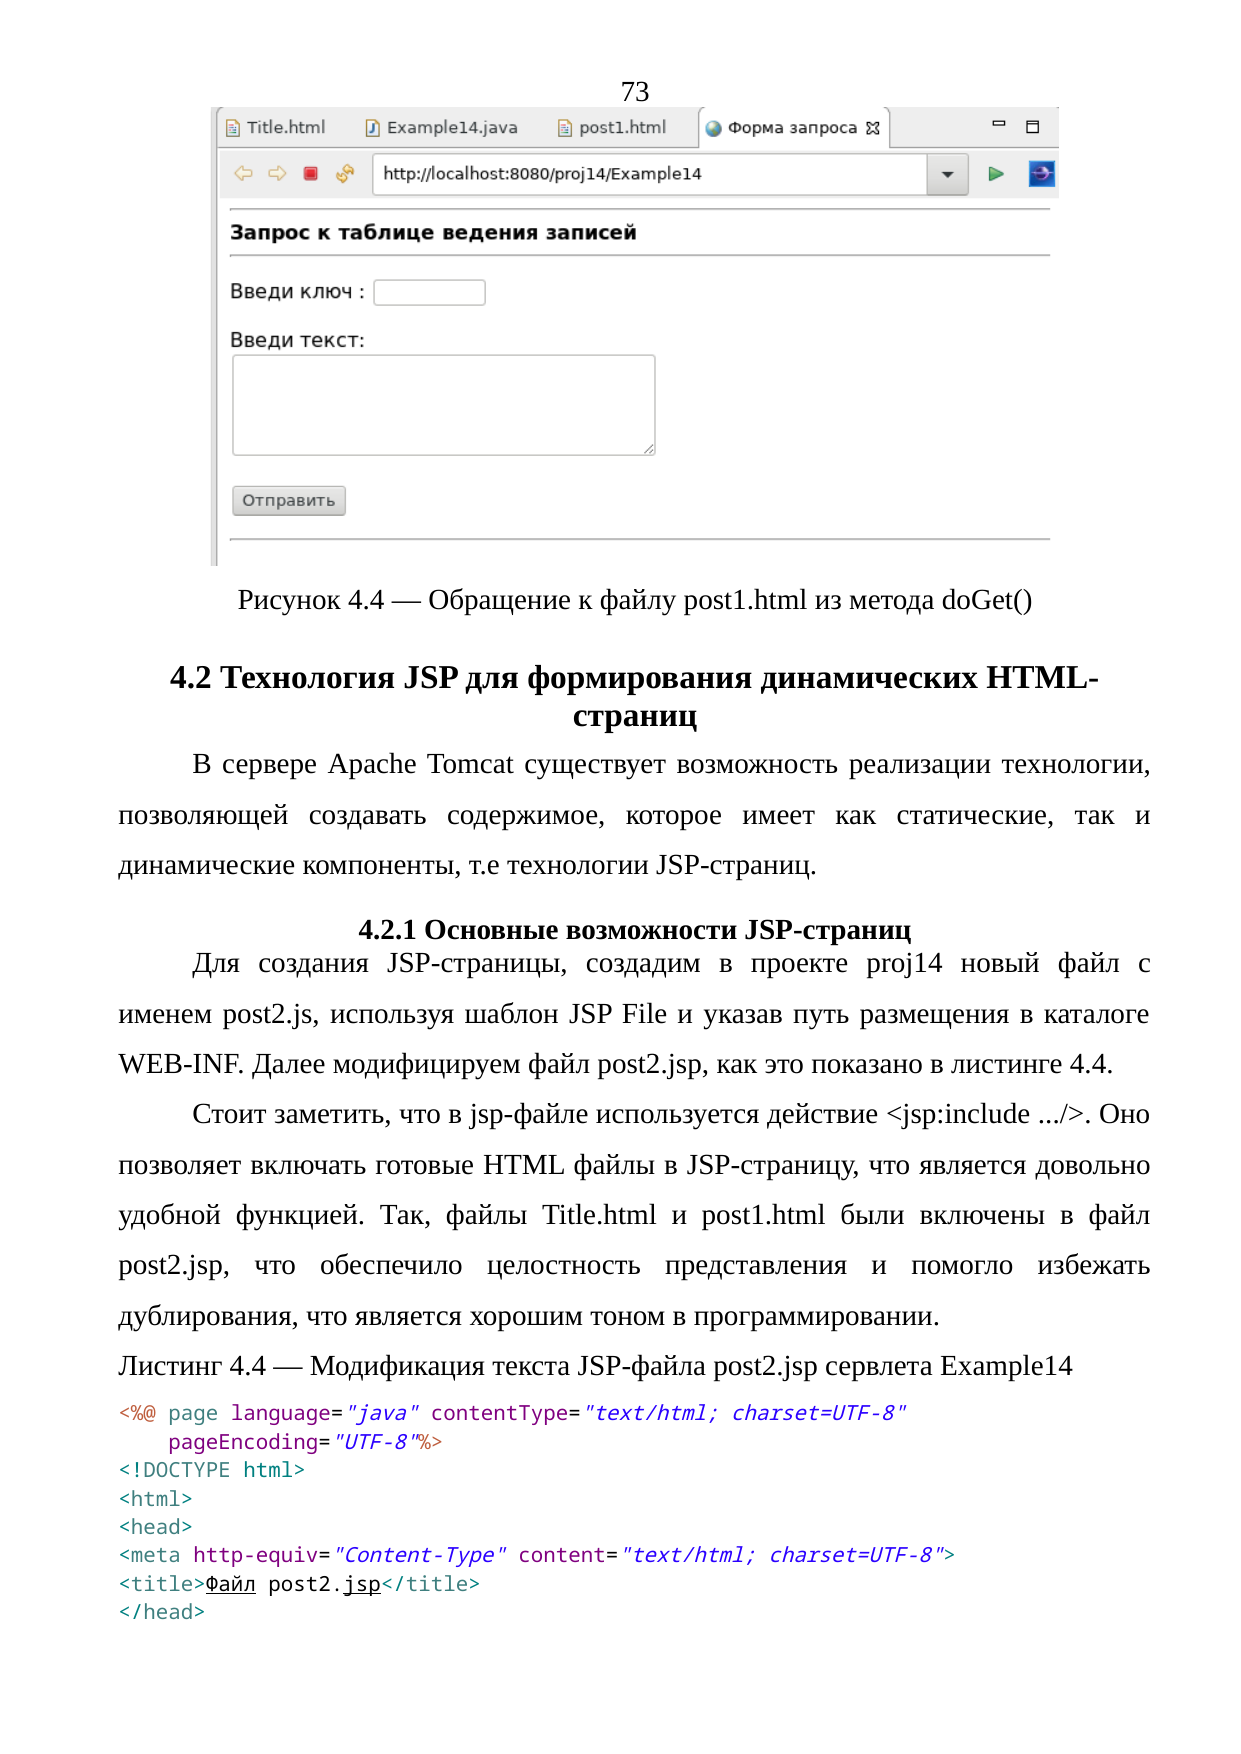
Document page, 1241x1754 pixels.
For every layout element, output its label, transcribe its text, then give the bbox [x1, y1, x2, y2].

text <head> [118, 1512, 1152, 1541]
text <title>Файл post2.jsp</title> [118, 1569, 1152, 1597]
text Листинг 4.4 — Модификация текста JSP-файла post2.jsp сервлета Example14 [118, 1348, 1152, 1382]
text Стоит заметить, что в jsp-файле используется действие <jsp:include .../>. Оно позволяет включать готовые HTML файлы в JSP-страницу, что является довольно удобной функцией. Так, файлы Title.html и post1.html были включены в файл post2.jsp, что обеспечило целостность представления и помогло избежать дублирования, что является хорошим тоном в программировании. [118, 1096, 1152, 1331]
text <html> [118, 1484, 1152, 1512]
text </head> [118, 1597, 1152, 1626]
subtitle 4.2.1 Основные возможности JSP-страниц [118, 912, 1152, 946]
text pageEncoding="UTF-8"%> [118, 1427, 1152, 1455]
text <meta http-equiv="Content-Type" content="text/html; charset=UTF-8"> [118, 1541, 1152, 1569]
text <!DOCTYPE html> [118, 1455, 1152, 1484]
text <%@ page language="java" contentType="text/html; charset=UTF-8" [118, 1398, 1152, 1427]
text Рисунок 4.4 — Обращение к файлу post1.html из метода doGet() [118, 107, 1152, 616]
text Для создания JSP-страницы, создадим в проекте proj14 новый файл с именем post2.js, используя шаблон JSP File и указав путь размещения в каталоге WEB-INF. Далее модифицируем файл post2.jsp, как это показано в листинге 4.4. [118, 946, 1152, 1080]
subtitle 4.2 Технология JSP для формирования динамических HTML-страниц [118, 657, 1152, 734]
text В сервере Apache Tomcat существует возможность реализации технологии, позволяющей создавать содержимое, которое имеет как статические, так и динамические компоненты, т.е технологии JSP-страниц. [118, 746, 1152, 881]
